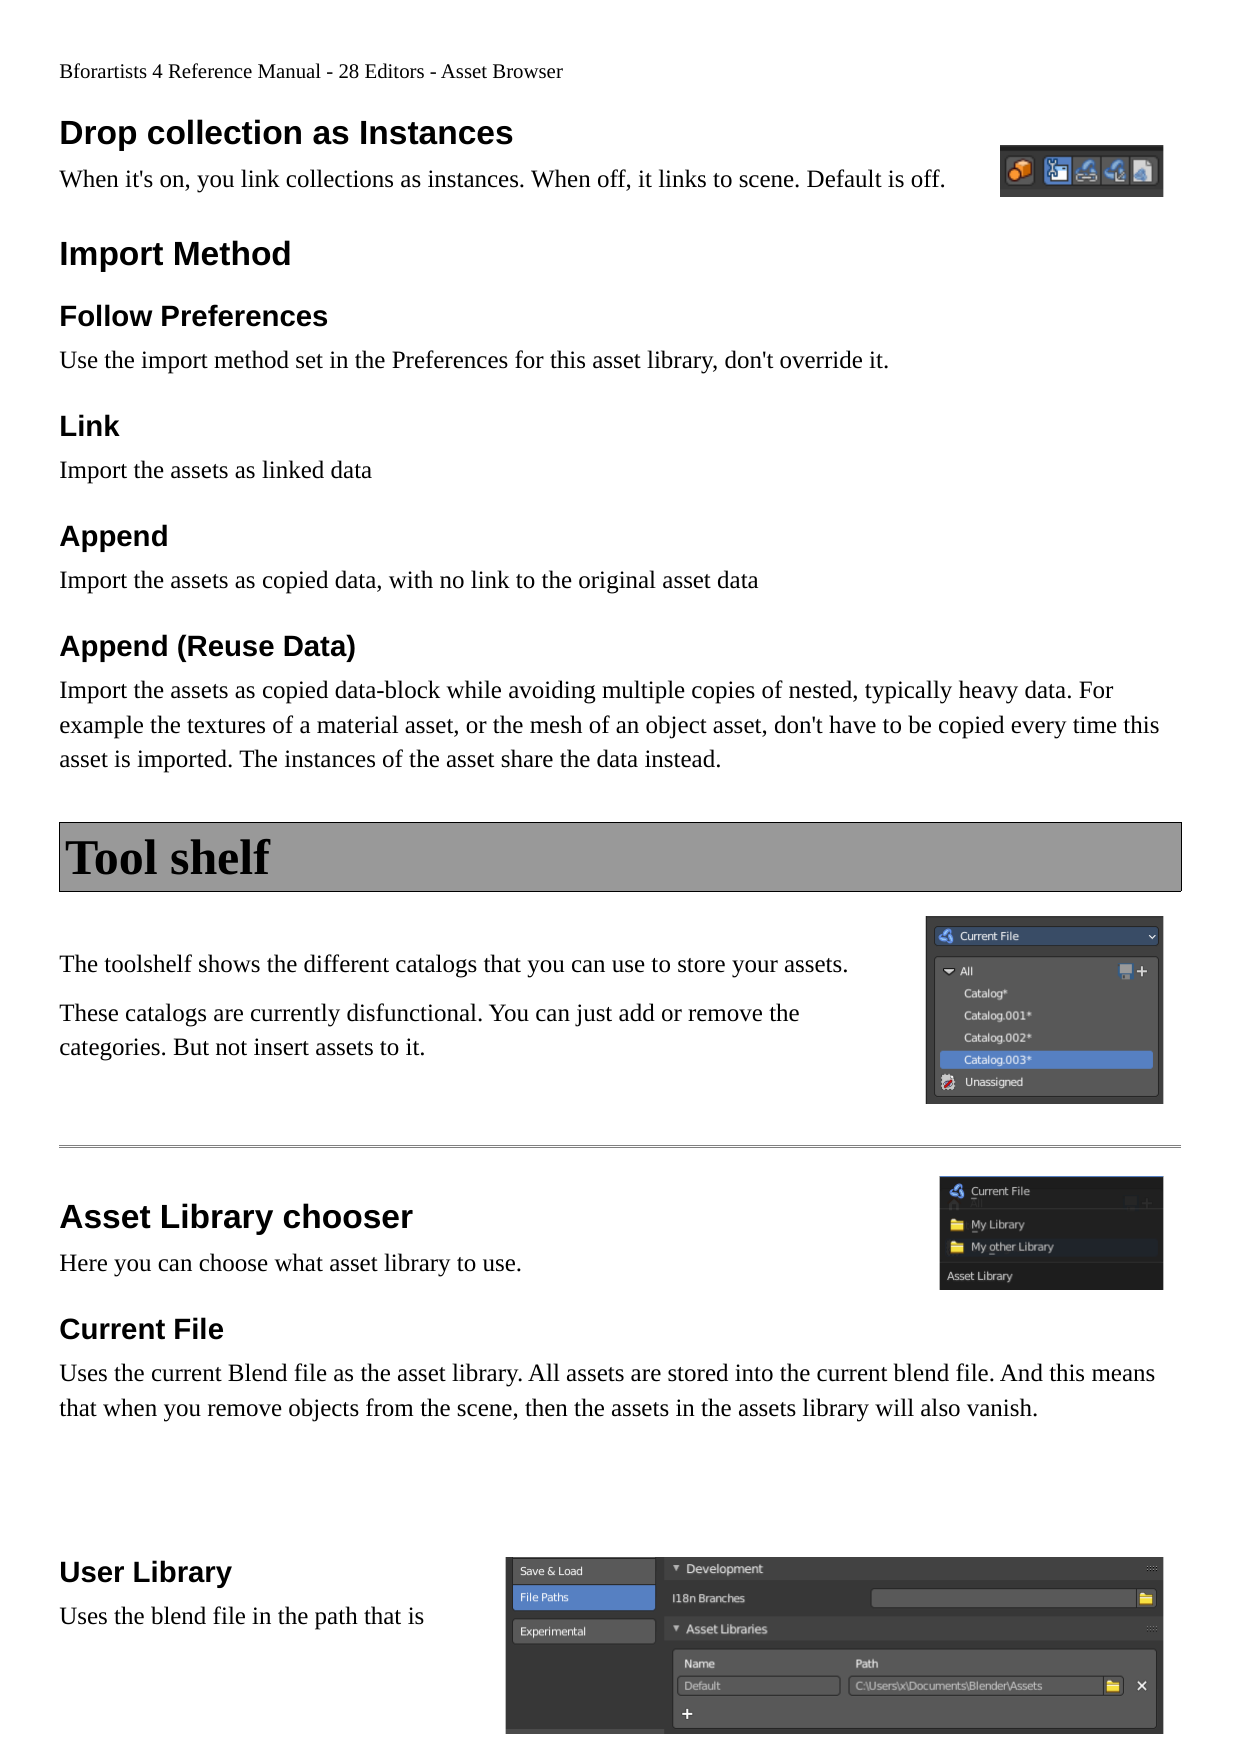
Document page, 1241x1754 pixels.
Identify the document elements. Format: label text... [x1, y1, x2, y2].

text The toolshelf shows the different catalogs that you can use to store your assets. [59, 949, 925, 977]
subtitle [1164, 1197, 1181, 1236]
subtitle Follow Preferences [59, 299, 1181, 333]
table_header Tool shelf [60, 823, 1181, 891]
subtitle User Library [59, 1555, 1181, 1588]
subtitle Link [59, 409, 1181, 443]
picture [505, 1557, 1164, 1734]
text Import the assets as linked data [59, 456, 1181, 484]
subtitle Append [59, 519, 1181, 553]
text Here you can choose what asset library to use. [59, 1248, 939, 1277]
picture [939, 1176, 1164, 1290]
picture [925, 916, 1164, 1104]
text Use the import method set in the Preferences for this asset library, don't override it. [59, 346, 1181, 374]
subtitle Import Method [59, 234, 1181, 272]
text Uses the current Blend file as the asset library. All assets are stored into the current blend file. And this means that when you remove objects from the scene, then the assets in the assets library will also vanish. [59, 1358, 1181, 1422]
text Import the assets as copied data, with no link to the original asset data [59, 565, 1181, 594]
text Import the assets as copied data-block while avoiding multiple copies of nested, typically heavy data. For example the textures of a material asset, or the mesh of an object asset, don't have to be copied every time this asset is imported. The instances of the asset share the data instead. [59, 675, 1181, 773]
subtitle Drop collection as Instances [59, 113, 1181, 151]
subtitle Asset Library chooser [59, 1197, 939, 1236]
text Uses the blend file in the path that is [59, 1601, 505, 1630]
text These catalogs are currently disfunctional. You can just add or remove the categories. But not insert assets to it. [59, 998, 925, 1061]
subtitle Append (Reuse Data) [59, 629, 1181, 663]
text When it's on, you link collections as instances. When off, it links to scene. Default is off. [59, 164, 1000, 192]
subtitle Current File [59, 1312, 1181, 1346]
picture [1000, 145, 1164, 197]
